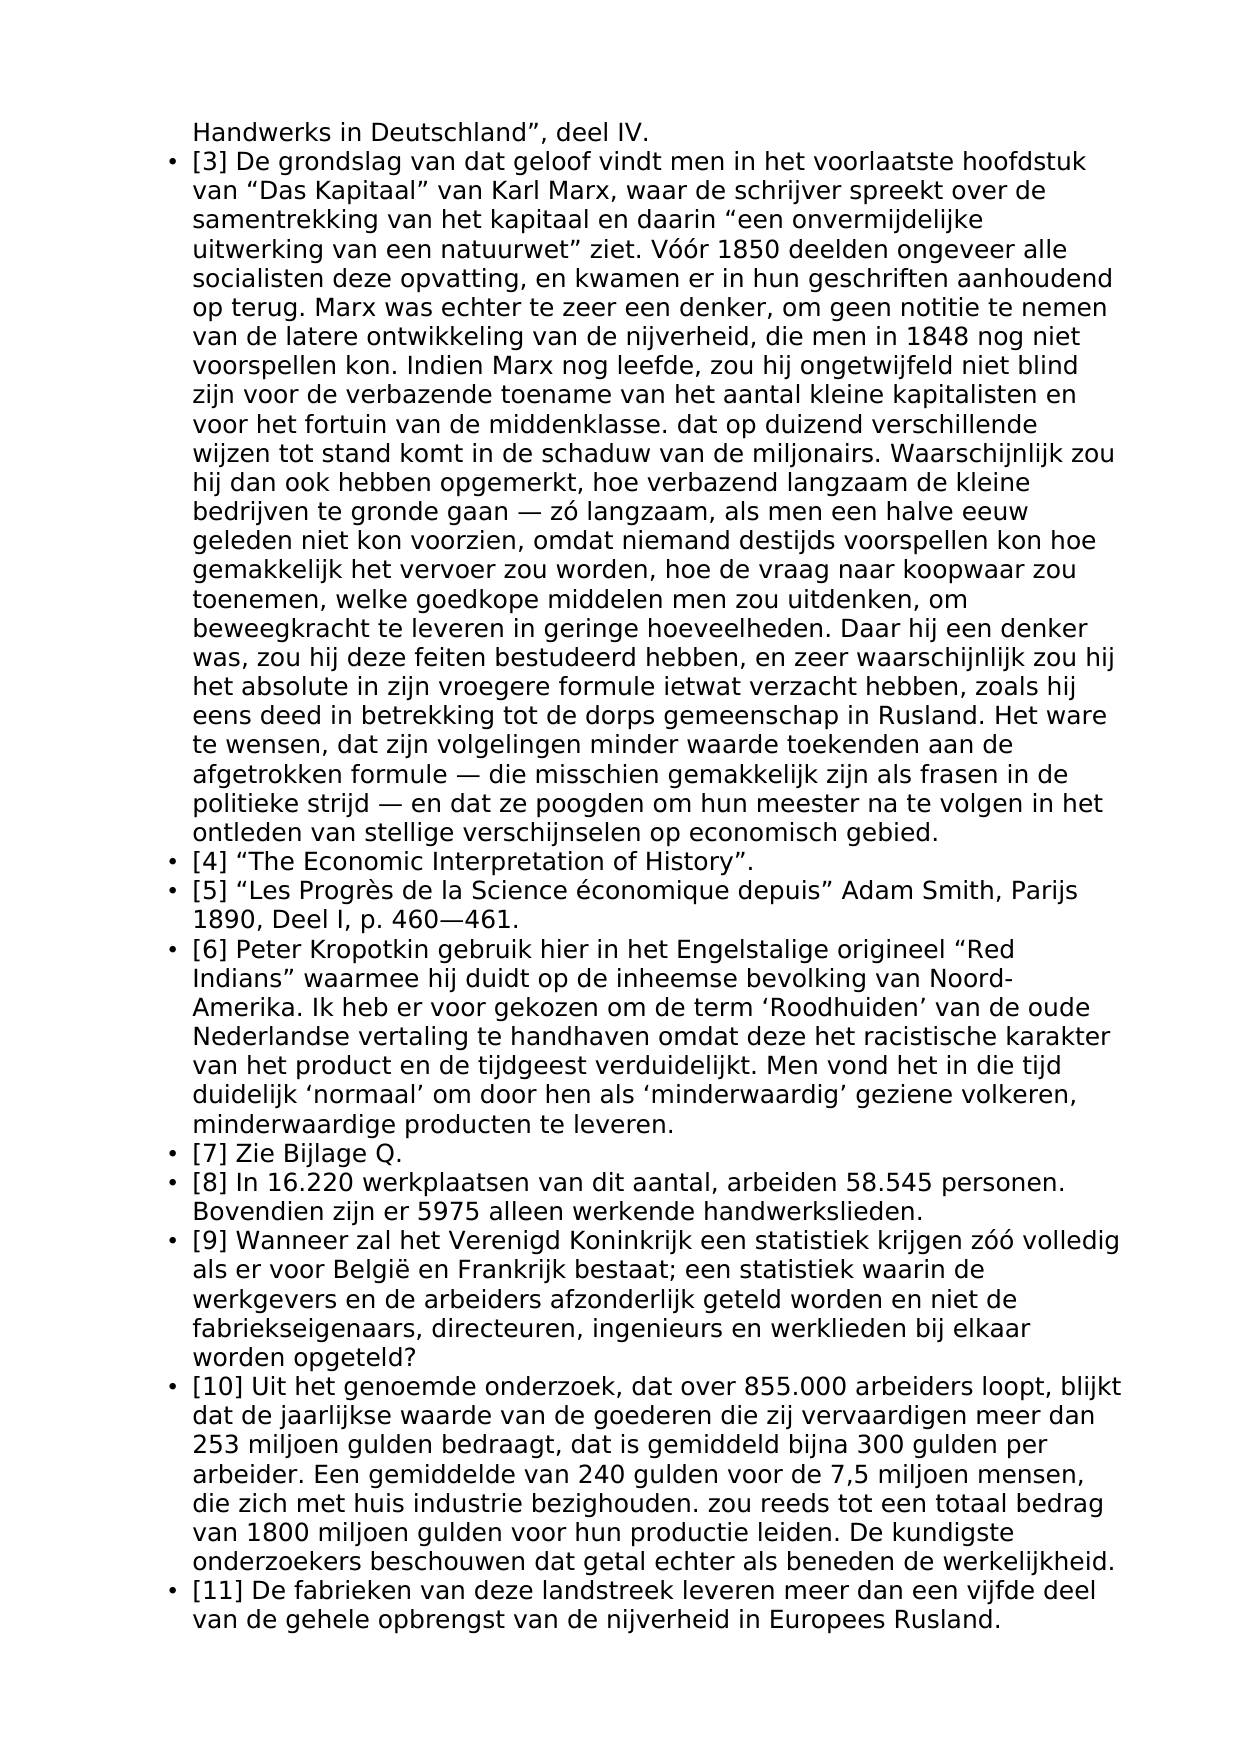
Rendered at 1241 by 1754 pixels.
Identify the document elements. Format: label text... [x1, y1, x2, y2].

list [8] In 16.220 werkplaatsen van dit aantal, arbeiden 58.545 personen. Bovendien zijn er 5975 alleen werkende handwerkslieden. [177, 1168, 1122, 1226]
list [7] Zie Bijlage Q. [177, 1139, 1122, 1168]
list [3] De grondslag van dat geloof vindt men in het voorlaatste hoofdstuk van “Das Kapitaal” van Karl Marx, waar de schrijver spreekt over de samentrekking van het kapitaal en daarin “een onvermijdelijke uitwerking van een natuurwet” ziet. Vóór 1850 deelden ongeveer alle socialisten deze opvatting, en kwamen er in hun geschriften aanhoudend op terug. Marx was echter te zeer een denker, om geen notitie te nemen van de latere ontwikkeling van de nijverheid, die men in 1848 nog niet voorspellen kon. Indien Marx nog leefde, zou hij ongetwijfeld niet blind zijn voor de verbazende toename van het aantal kleine kapitalisten en voor het fortuin van de middenklasse. dat op duizend verschillende wijzen tot stand komt in de schaduw van de miljonairs. Waarschijnlijk zou hij dan ook hebben opgemerkt, hoe verbazend langzaam de kleine bedrijven te gronde gaan — zó langzaam, als men een halve eeuw geleden niet kon voorzien, omdat niemand destijds voorspellen kon hoe gemakkelijk het vervoer zou worden, hoe de vraag naar koopwaar zou toenemen, welke goedkope middelen men zou uitdenken, om beweegkracht te leveren in geringe hoeveelheden. Daar hij een denker was, zou hij deze feiten bestudeerd hebben, en zeer waarschijnlijk zou hij het absolute in zijn vroegere formule ietwat verzacht hebben, zoals hij eens deed in betrekking tot de dorps gemeenschap in Rusland. Het ware te wensen, dat zijn volgelingen minder waarde toekenden aan de afgetrokken formule — die misschien gemakkelijk zijn als frasen in de politieke strijd — en dat ze poogden om hun meester na te volgen in het ontleden van stellige verschijnselen op economisch gebied. [177, 147, 1122, 847]
list [6] Peter Kropotkin gebruik hier in het Engelstalige origineel “Red Indians” waarmee hij duidt op de inheemse bevolking van Noord-Amerika. Ik heb er voor gekozen om de term ‘Roodhuiden’ van de oude Nederlandse vertaling te handhaven omdat deze het racistische karakter van het product en de tijdgeest verduidelijkt. Men vond het in die tijd duidelijk ‘normaal’ om door hen als ‘minderwaardig’ geziene volkeren, minderwaardige producten te leveren. [177, 935, 1122, 1139]
list Handwerks in Deutschland”, deel IV. [177, 118, 1122, 147]
list [9] Wanneer zal het Verenigd Koninkrijk een statistiek krijgen zóó volledig als er voor België en Frankrijk bestaat; een statistiek waarin de werkgevers en de arbeiders afzonderlijk geteld worden en niet de fabriekseigenaars, directeuren, ingenieurs en werklieden bij elkaar worden opgeteld? [177, 1226, 1122, 1372]
list [11] De fabrieken van deze landstreek leveren meer dan een vijfde deel van de gehele opbrengst van de nijverheid in Europees Rusland. [177, 1576, 1122, 1635]
list [5] “Les Progrès de la Science économique depuis” Adam Smith, Parijs 1890, Deel I, p. 460—461. [177, 876, 1122, 935]
list [4] “The Economic Interpretation of History”. [177, 847, 1122, 876]
list [10] Uit het genoemde onderzoek, dat over 855.000 arbeiders loopt, blijkt dat de jaarlijkse waarde van de goederen die zij vervaardigen meer dan 253 miljoen gulden bedraagt, dat is gemiddeld bijna 300 gulden per arbeider. Een gemiddelde van 240 gulden voor de 7,5 miljoen mensen, die zich met huis industrie bezighouden. zou reeds tot een totaal bedrag van 1800 miljoen gulden voor hun productie leiden. De kundigste onderzoekers beschouwen dat getal echter als beneden de werkelijkheid. [177, 1372, 1122, 1576]
